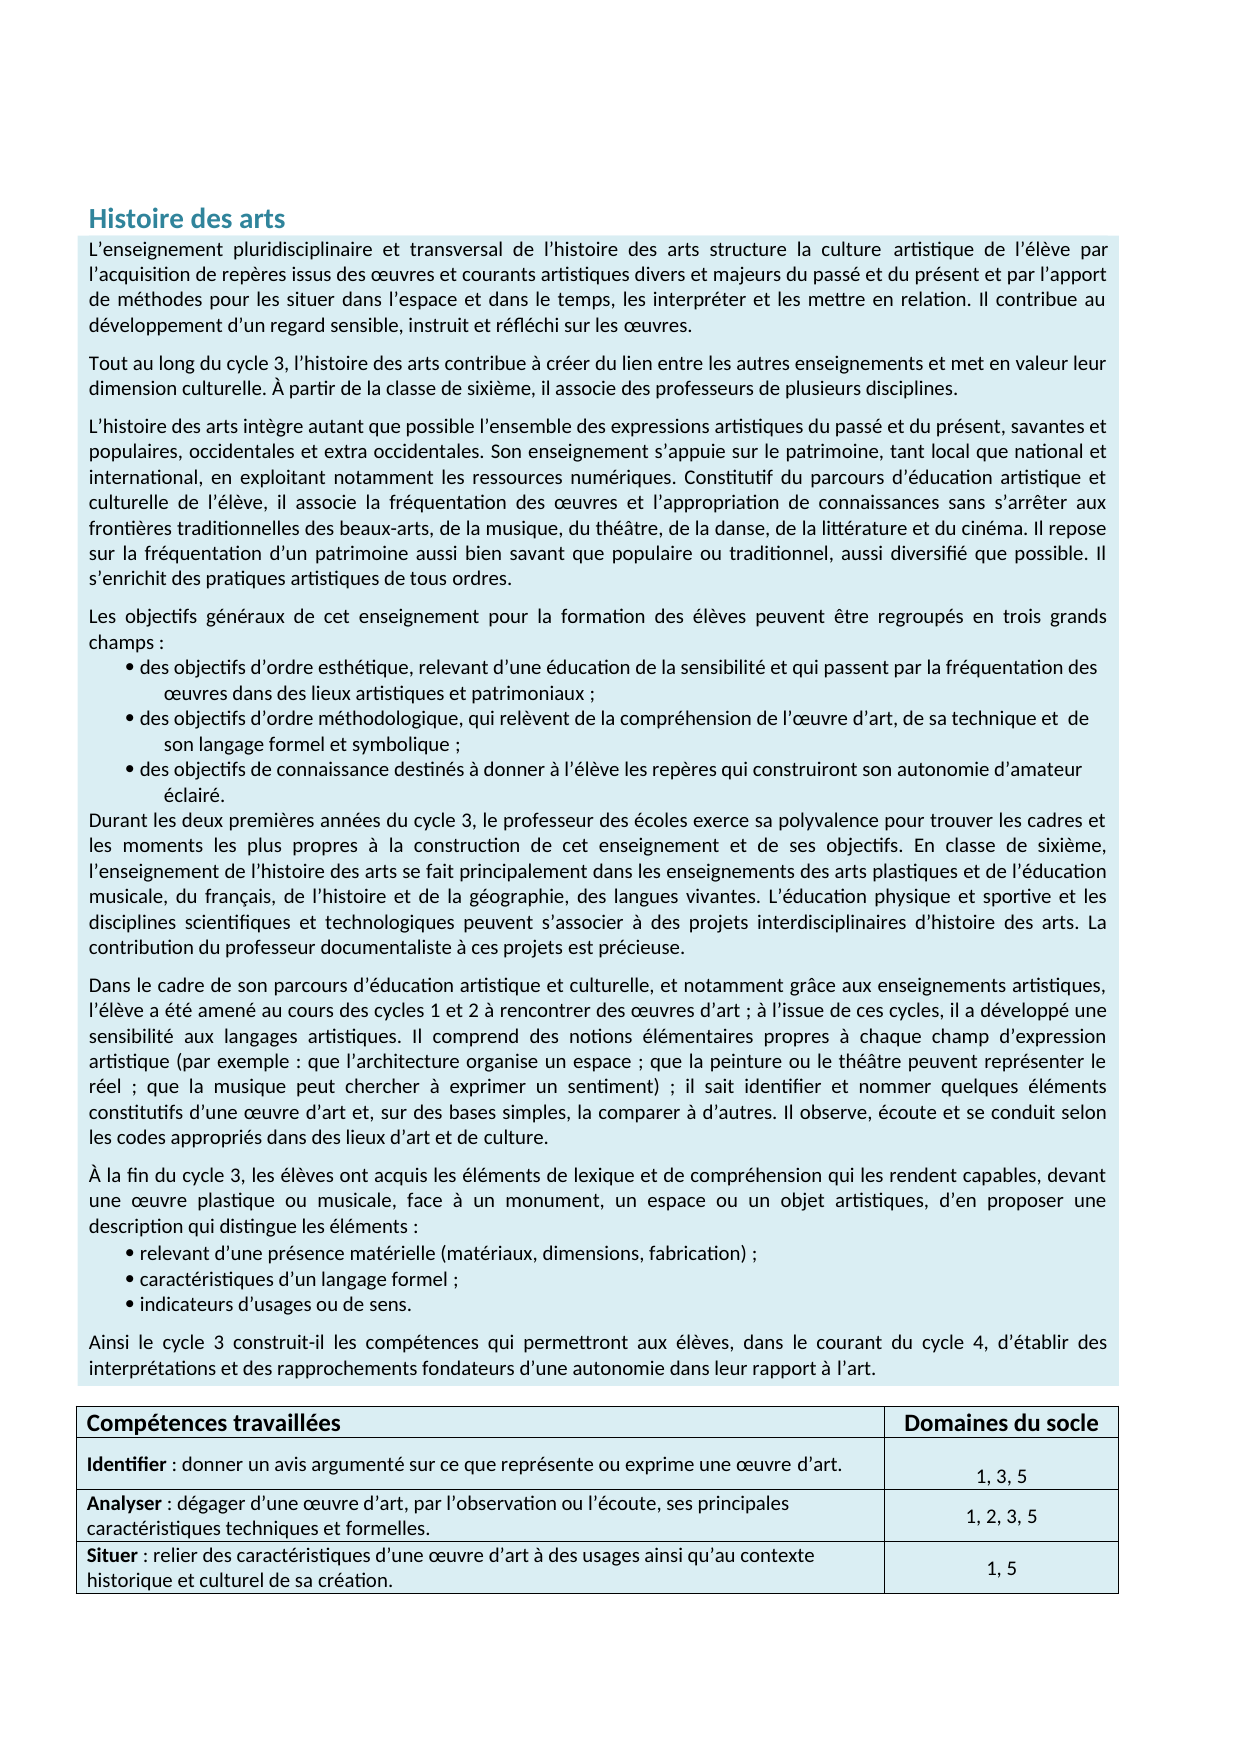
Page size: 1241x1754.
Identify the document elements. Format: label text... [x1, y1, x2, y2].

table_header Domaines du socle [885, 1407, 1118, 1437]
table_header Compétences travaillées [77, 1407, 884, 1437]
table_cell Identifier : donner un avis argumenté sur ce que représente ou exprime une œuvre d’art. [77, 1438, 884, 1489]
table_cell Situer : relier des caractéristiques d’une œuvre d’art à des usages ainsi qu’au contexte historique et culturel de sa création. [77, 1542, 884, 1593]
table_cell 1, 3, 5 [885, 1438, 1118, 1489]
table_cell 1, 2, 3, 5 [885, 1490, 1118, 1541]
subtitle Histoire des arts [89, 200, 1132, 236]
table_cell 1, 5 [885, 1542, 1118, 1593]
table_cell Analyser : dégager d’une œuvre d’art, par l’observation ou l’écoute, ses principales caractéristiques techniques et formelles. [77, 1490, 884, 1541]
